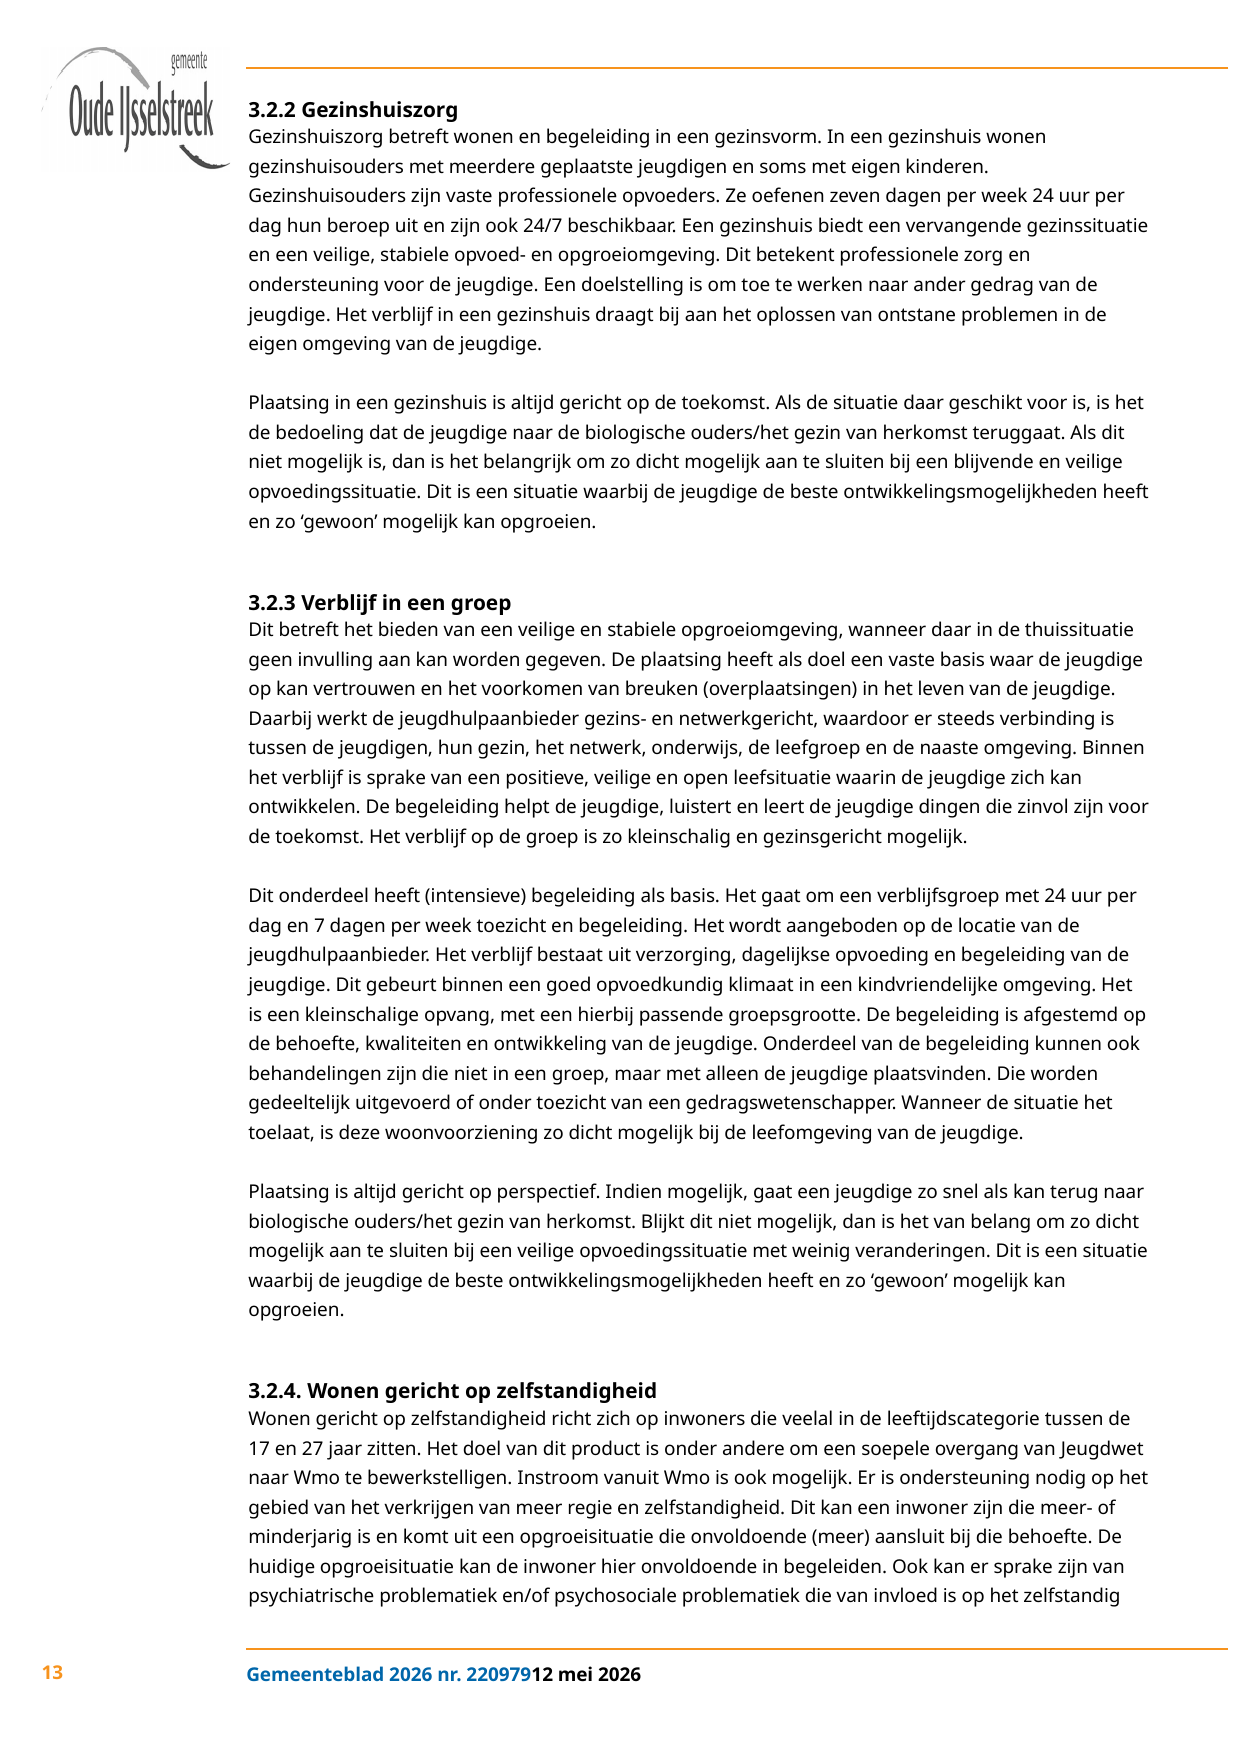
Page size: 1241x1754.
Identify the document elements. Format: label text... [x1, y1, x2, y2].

text Plaatsing in een gezinshuis is altijd gericht op de toekomst. Als de situatie daar geschikt voor is, is het de bedoeling dat de jeugdige naar de biologische ouders/het gezin van herkomst teruggaat. Als dit niet mogelijk is, dan is het belangrijk om zo dicht mogelijk aan te sluiten bij een blijvende en veilige opvoedingssituatie. Dit is een situatie waarbij de jeugdige de beste ontwikkelingsmogelijkheden heeft en zo ‘gewoon’ mogelijk kan opgroeien. [248, 389, 1152, 533]
text Dit onderdeel heeft (intensieve) begeleiding als basis. Het gaat om een verblijfsgroep met 24 uur per dag en 7 dagen per week toezicht en begeleiding. Het wordt aangeboden op de locatie van de jeugdhulpaanbieder. Het verblijf bestaat uit verzorging, dagelijkse opvoeding en begeleiding van de jeugdige. Dit gebeurt binnen een goed opvoedkundig klimaat in een kindvriendelijke omgeving. Het is een kleinschalige opvang, met een hierbij passende groepsgrootte. De begeleiding is afgestemd op de behoefte, kwaliteiten en ontwikkeling van de jeugdige. Onderdeel van de begeleiding kunnen ook behandelingen zijn die niet in een groep, maar met alleen de jeugdige plaatsvinden. Die worden gedeeltelijk uitgevoerd of onder toezicht van een gedragswetenschapper. Wanneer de situatie het toelaat, is deze woonvoorziening zo dicht mogelijk bij de leefomgeving van de jeugdige. [248, 882, 1152, 1145]
text Dit betreft het bieden van een veilige en stabiele opgroeiomgeving, wanneer daar in de thuissituatie geen invulling aan kan worden gegeven. De plaatsing heeft als doel een vaste basis waar de jeugdige op kan vertrouwen en het voorkomen van breuken (overplaatsingen) in het leven van de jeugdige. Daarbij werkt de jeugdhulpaanbieder gezins- en netwerkgericht, waardoor er steeds verbinding is tussen de jeugdigen, hun gezin, het netwerk, onderwijs, de leefgroep en de naaste omgeving. Binnen het verblijf is sprake van een positieve, veilige en open leefsituatie waarin de jeugdige zich kan ontwikkelen. De begeleiding helpt de jeugdige, luistert en leert de jeugdige dingen die zinvol zijn voor de toekomst. Het verblijf op de groep is zo kleinschalig en gezinsgericht mogelijk. [248, 616, 1152, 849]
picture [41, 47, 231, 172]
text Plaatsing is altijd gericht op perspectief. Indien mogelijk, gaat een jeugdige zo snel als kan terug naar biologische ouders/het gezin van herkomst. Blijkt dit niet mogelijk, dan is het van belang om zo dicht mogelijk aan te sluiten bij een veilige opvoedingssituatie met weinig veranderingen. Dit is een situatie waarbij de jeugdige de beste ontwikkelingsmogelijkheden heeft en zo ‘gewoon’ mogelijk kan opgroeien. [248, 1178, 1152, 1322]
text 3.2.3 Verblijf in een groep [248, 588, 1152, 616]
text 3.2.4. Wonen gericht op zelfstandigheid [248, 1377, 1152, 1405]
text Wonen gericht op zelfstandigheid richt zich op inwoners die veelal in de leeftijdscategorie tussen de 17 en 27 jaar zitten. Het doel van dit product is onder andere om een soepele overgang van Jeugdwet naar Wmo te bewerkstelligen. Instroom vanuit Wmo is ook mogelijk. Er is ondersteuning nodig op het gebied van het verkrijgen van meer regie en zelfstandigheid. Dit kan een inwoner zijn die meer- of minderjarig is en komt uit een opgroeisituatie die onvoldoende (meer) aansluit bij die behoefte. De huidige opgroeisituatie kan de inwoner hier onvoldoende in begeleiden. Ook kan er sprake zijn van psychiatrische problematiek en/of psychosociale problematiek die van invloed is op het zelfstandig [248, 1405, 1152, 1608]
text Gezinshuiszorg betreft wonen en begeleiding in een gezinsvorm. In een gezinshuis wonen gezinshuisouders met meerdere geplaatste jeugdigen en soms met eigen kinderen. Gezinshuisouders zijn vaste professionele opvoeders. Ze oefenen zeven dagen per week 24 uur per dag hun beroep uit en zijn ook 24/7 beschikbaar. Een gezinshuis biedt een vervangende gezinssituatie en een veilige, stabiele opvoed- en opgroeiomgeving. Dit betekent professionele zorg en ondersteuning voor de jeugdige. Een doelstelling is om toe te werken naar ander gedrag van de jeugdige. Het verblijf in een gezinshuis draagt bij aan het oplossen van ontstane problemen in de eigen omgeving van de jeugdige. [248, 123, 1152, 356]
text 3.2.2 Gezinshuiszorg [248, 95, 1152, 123]
